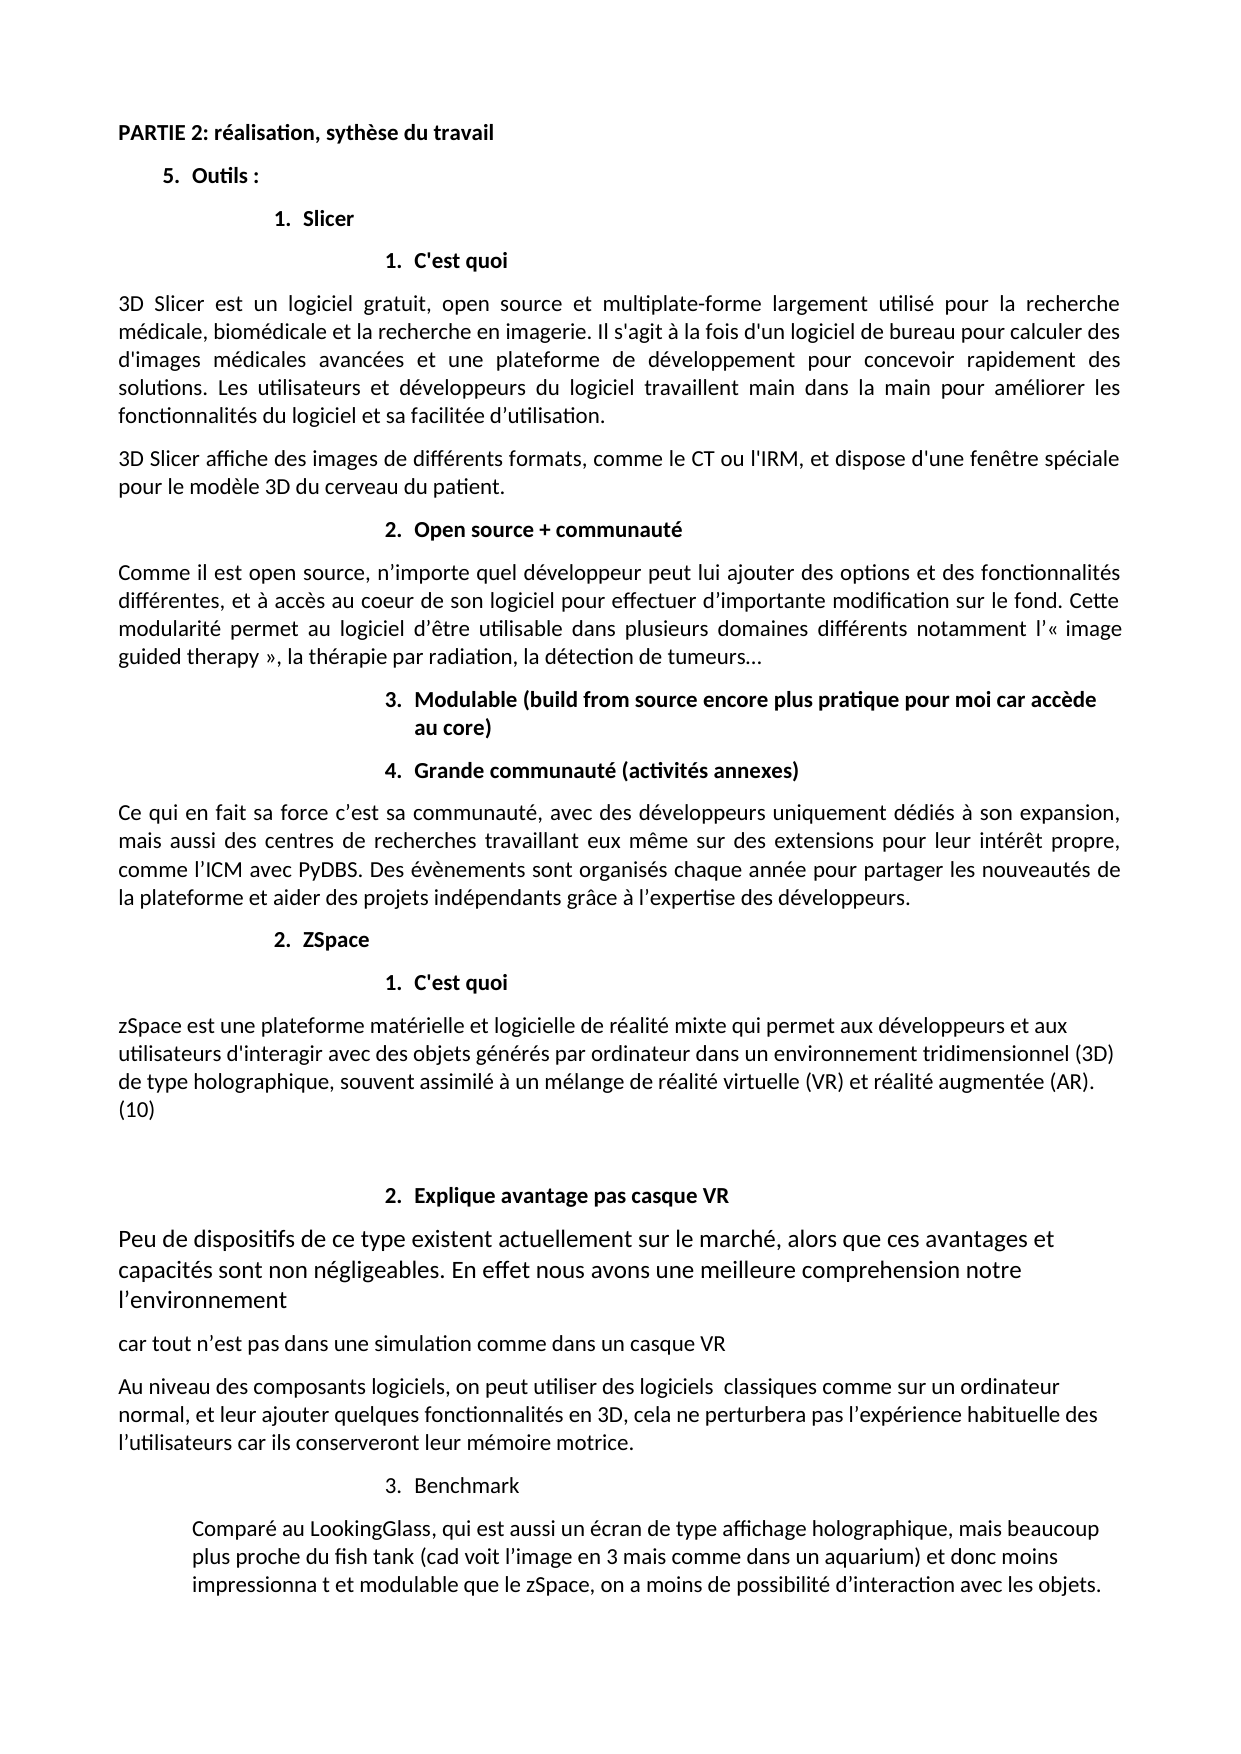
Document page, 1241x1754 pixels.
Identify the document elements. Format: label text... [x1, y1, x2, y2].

list Modulable (build from source encore plus pratique pour moi car accède au core) [384, 685, 1122, 741]
text Peu de dispositifs de ce type existent actuellement sur le marché, alors que ces avantages et capacités sont non négligeables. En effet nous avons une meilleure comprehension notre l’environnement [118, 1223, 1122, 1315]
list Grande communauté (activités annexes) [384, 756, 1122, 784]
list C'est quoi [384, 246, 1122, 274]
text zSpace est une plateforme matérielle et logicielle de réalité mixte qui permet aux développeurs et aux utilisateurs d'interagir avec des objets générés par ordinateur dans un environnement tridimensionnel (3D) de type holographique, souvent assimilé à un mélange de réalité virtuelle (VR) et réalité augmentée (AR). (10) [118, 1011, 1122, 1123]
text 3D Slicer affiche des images de différents formats, comme le CT ou l'IRM, et dispose d'une fenêtre spéciale pour le modèle 3D du cerveau du patient. [118, 444, 1122, 500]
text PARTIE 2: réalisation, sythèse du travail [118, 118, 1122, 146]
text 3D Slicer est un logiciel gratuit, open source et multiplate-forme largement utilisé pour la recherche médicale, biomédicale et la recherche en imagerie. Il s'agit à la fois d'un logiciel de bureau pour calculer des d'images médicales avancées et une plateforme de développement pour concevoir rapidement des solutions. Les utilisateurs et développeurs du logiciel travaillent main dans la main pour améliorer les fonctionnalités du logiciel et sa facilitée d’utilisation. [118, 289, 1122, 429]
list Explique avantage pas casque VR [384, 1181, 1122, 1209]
text Au niveau des composants logiciels, on peut utiliser des logiciels classiques comme sur un ordinateur normal, et leur ajouter quelques fonctionnalités en 3D, cela ne perturbera pas l’expérience habituelle des l’utilisateurs car ils conserveront leur mémoire motrice. [118, 1372, 1122, 1457]
text car tout n’est pas dans une simulation comme dans un casque VR [118, 1329, 1122, 1358]
list Benchmark [384, 1471, 1122, 1499]
text Ce qui en fait sa force c’est sa communauté, avec des développeurs uniquement dédiés à son expansion, mais aussi des centres de recherches travaillant eux même sur des extensions pour leur intérêt propre, comme l’ICM avec PyDBS. Des évènements sont organisés chaque année pour partager les nouveautés de la plateforme et aider des projets indépendants grâce à l’expertise des développeurs. [118, 798, 1122, 911]
list Slicer [273, 203, 1122, 232]
list Outils : [162, 161, 1122, 189]
text Comme il est open source, n’importe quel développeur peut lui ajouter des options et des fonctionnalités différentes, et à accès au coeur de son logiciel pour effectuer d’importante modification sur le fond. Cette modularité permet au logiciel d’être utilisable dans plusieurs domaines différents notamment l’« image guided therapy », la thérapie par radiation, la détection de tumeurs… [118, 558, 1122, 670]
list ZSpace [273, 925, 1122, 953]
list C'est quoi [384, 968, 1122, 996]
list Open source + communauté [384, 515, 1122, 543]
list Comparé au LookingGlass, qui est aussi un écran de type affichage holographique, mais beaucoup plus proche du fish tank (cad voit l’image en 3 mais comme dans un aquarium) et donc moins impressionna t et modulable que le zSpace, on a moins de possibilité d’interaction avec les objets. [162, 1514, 1122, 1598]
